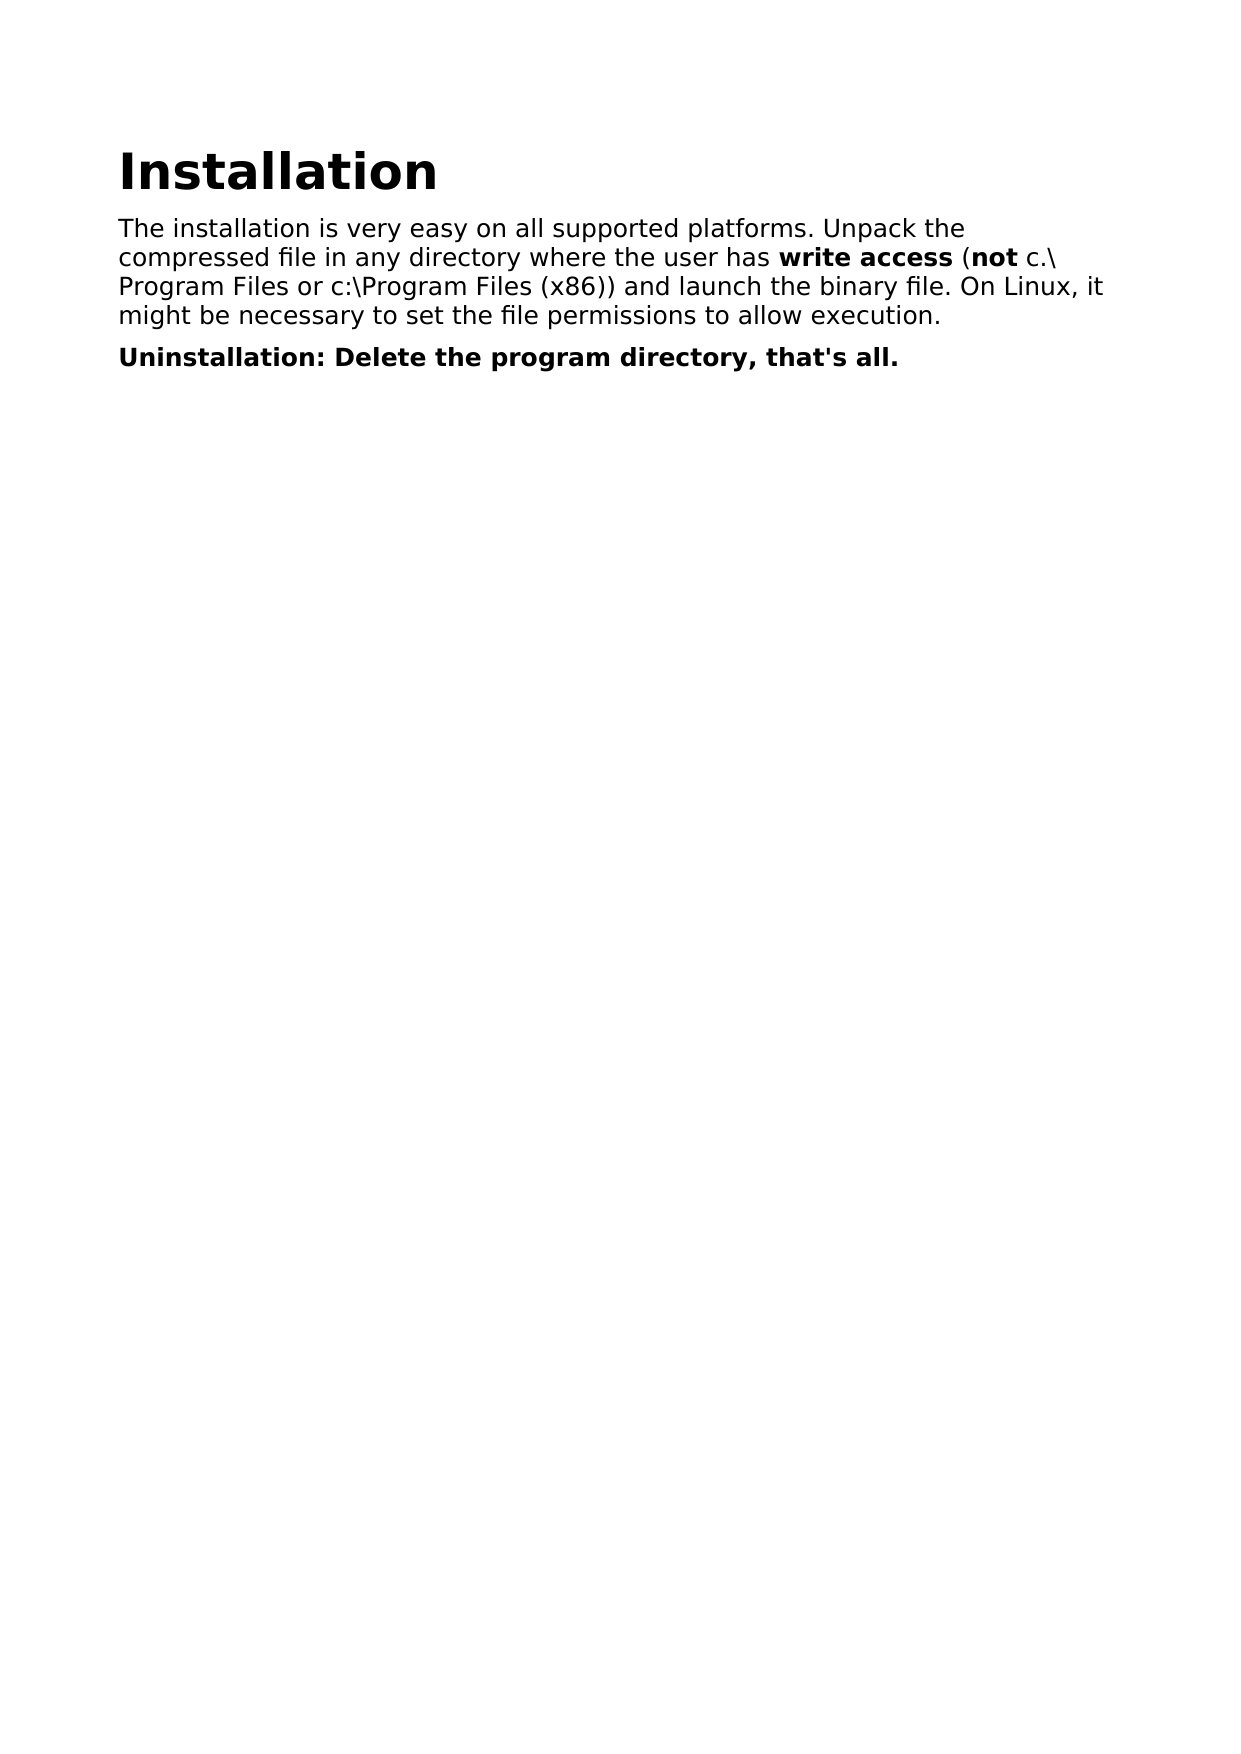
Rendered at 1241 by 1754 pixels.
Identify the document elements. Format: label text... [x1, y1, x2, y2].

subtitle Installation [118, 143, 1122, 201]
text Uninstallation: Delete the program directory, that's all. [118, 343, 1122, 372]
text The installation is very easy on all supported platforms. Unpack the compressed file in any directory where the user has write access (not c.\Program Files or c:\Program Files (x86)) and launch the binary file. On Linux, it might be necessary to set the file permissions to allow execution. [118, 214, 1122, 331]
